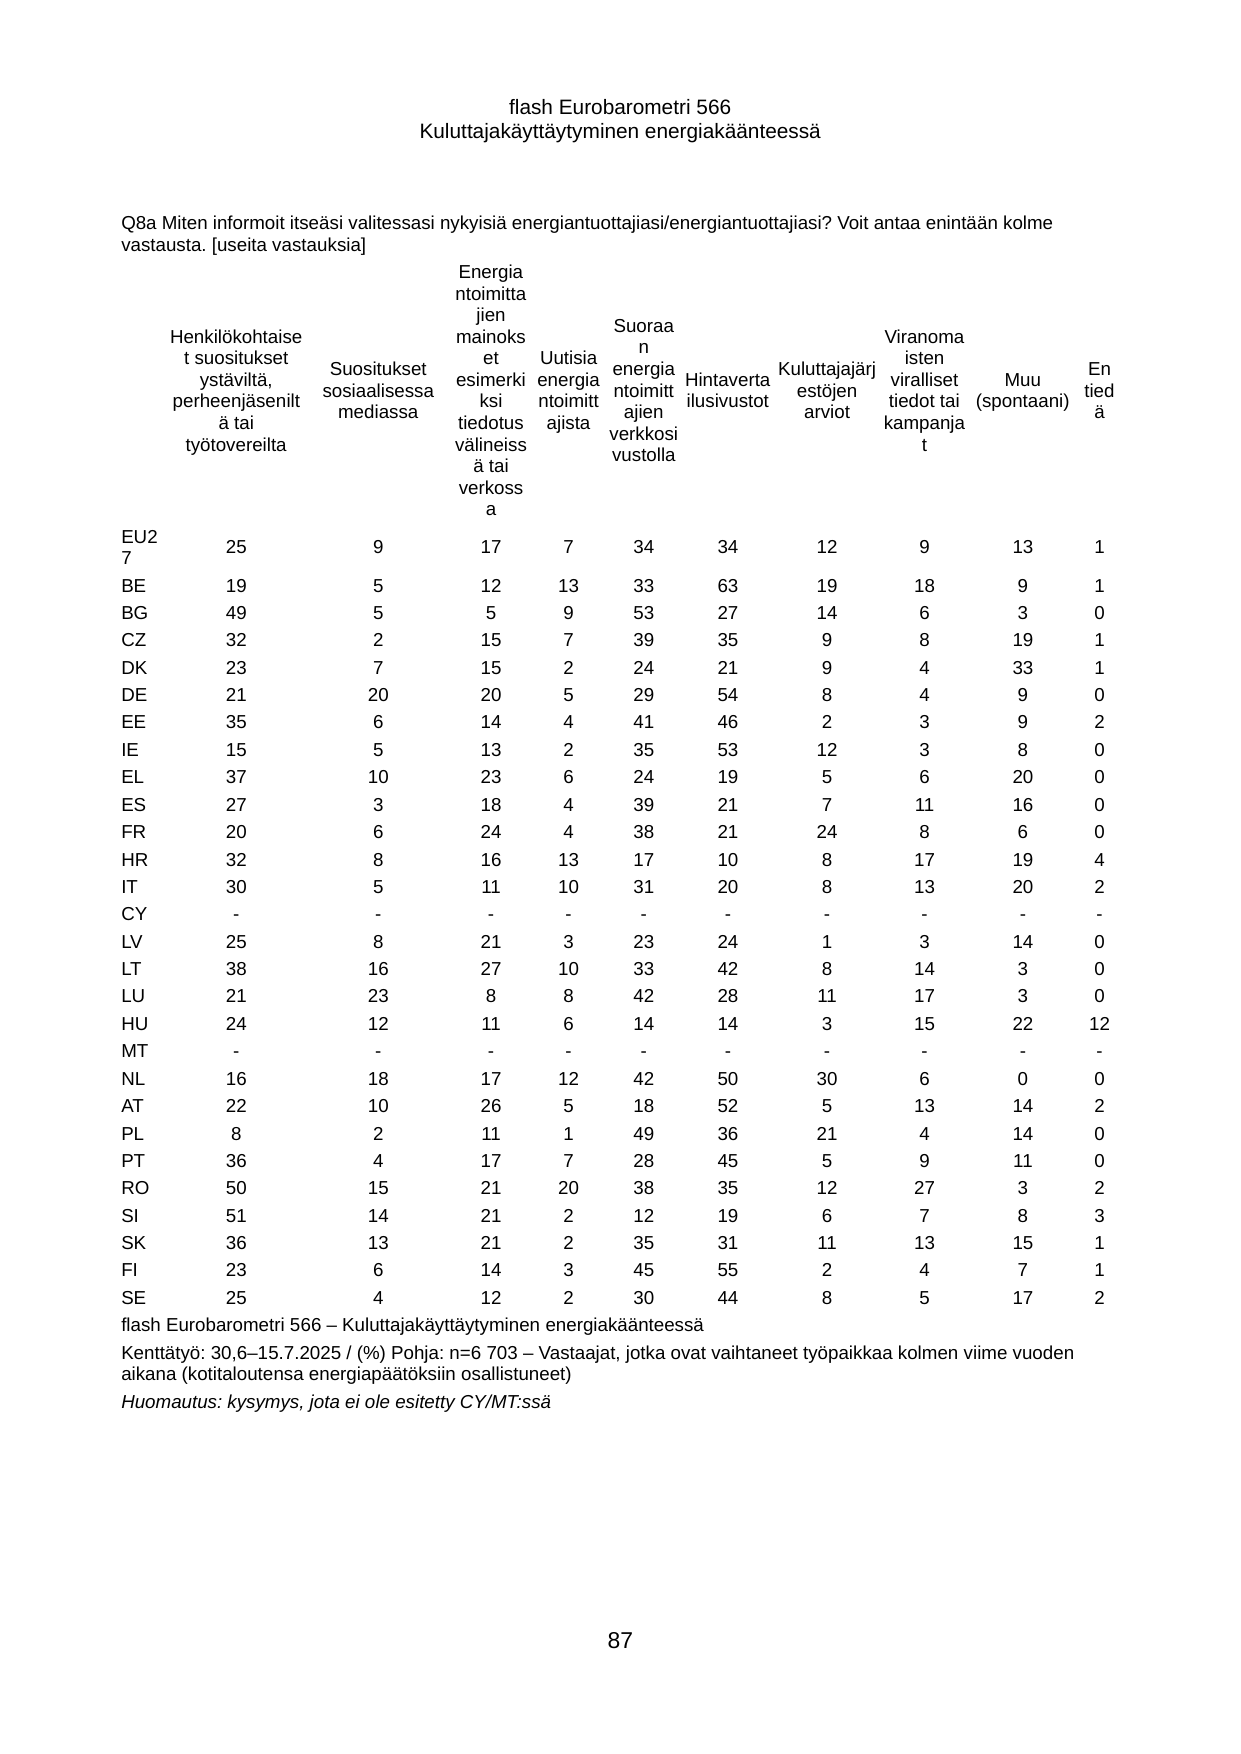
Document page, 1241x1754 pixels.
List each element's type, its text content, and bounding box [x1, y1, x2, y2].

table_cell 24 [606, 654, 681, 681]
table_cell AT [118, 1092, 167, 1119]
table_cell 15 [167, 736, 305, 763]
table_cell 2 [531, 654, 606, 681]
table_cell 14 [305, 1202, 451, 1229]
table_cell - [606, 900, 681, 928]
table_cell - [774, 900, 880, 928]
table_cell 5 [305, 873, 451, 900]
table_cell 13 [451, 736, 531, 763]
table_cell HU [118, 1010, 167, 1037]
table_cell 1 [1076, 654, 1122, 681]
table_cell - [1076, 1037, 1122, 1064]
table_cell 6 [880, 763, 969, 791]
table_cell 18 [305, 1065, 451, 1092]
table_cell 24 [451, 818, 531, 845]
table_cell 19 [969, 845, 1076, 873]
table_cell 63 [681, 571, 774, 599]
table_cell 33 [606, 955, 681, 982]
table_cell EU27 [118, 523, 167, 571]
table_cell 2 [1076, 709, 1122, 736]
table_cell 39 [606, 626, 681, 654]
table_cell 44 [681, 1284, 774, 1311]
table_cell 4 [880, 681, 969, 708]
table_cell 19 [681, 763, 774, 791]
table_cell - [681, 900, 774, 928]
table_cell 50 [681, 1065, 774, 1092]
table_cell 42 [606, 983, 681, 1010]
table_cell - [774, 1037, 880, 1064]
table_cell 52 [681, 1092, 774, 1119]
table_cell 8 [167, 1119, 305, 1147]
table_cell 12 [451, 571, 531, 599]
table_cell - [880, 900, 969, 928]
table_cell PL [118, 1119, 167, 1147]
table_cell 5 [305, 599, 451, 626]
table_cell 5 [880, 1284, 969, 1311]
table_cell 34 [606, 523, 681, 571]
table_cell 30 [167, 873, 305, 900]
table_cell 1 [1076, 523, 1122, 571]
table_cell 2 [1076, 1174, 1122, 1202]
table_cell Muu (spontaani) [969, 258, 1076, 522]
table_cell 21 [681, 791, 774, 818]
table_cell 13 [880, 873, 969, 900]
table_header Q8a Miten informoit itseäsi valitessasi nykyisiä energiantuottajiasi/energiantuottajiasi? Voit antaa enintään kolme vastausta. [useita vastauksia] [118, 209, 1122, 258]
table_cell - [880, 1037, 969, 1064]
table_cell Kuluttajajärjestöjen arviot [774, 258, 880, 522]
table_cell 3 [305, 791, 451, 818]
table_cell 28 [606, 1147, 681, 1174]
table_cell 15 [451, 654, 531, 681]
table_cell 3 [880, 736, 969, 763]
table_cell 7 [305, 654, 451, 681]
table_cell CZ [118, 626, 167, 654]
table_cell 12 [531, 1065, 606, 1092]
table_cell 16 [969, 791, 1076, 818]
table_cell 0 [1076, 1065, 1122, 1092]
table_cell 12 [606, 1202, 681, 1229]
table_cell 35 [606, 736, 681, 763]
table_cell 21 [451, 1174, 531, 1202]
table_cell 7 [531, 523, 606, 571]
table_cell 0 [1076, 1147, 1122, 1174]
table_cell 20 [969, 873, 1076, 900]
table_cell 0 [1076, 955, 1122, 982]
table_cell 3 [969, 599, 1076, 626]
table_cell Energiantoimittajien mainokset esimerkiksi tiedotusvälineissä tai verkossa [451, 258, 531, 522]
table_cell 1 [1076, 1256, 1122, 1284]
table_cell 45 [681, 1147, 774, 1174]
table_cell 33 [606, 571, 681, 599]
table_cell ES [118, 791, 167, 818]
table_cell 8 [451, 983, 531, 1010]
table_cell 23 [167, 1256, 305, 1284]
table_cell 0 [1076, 983, 1122, 1010]
table_cell 55 [681, 1256, 774, 1284]
table_cell 9 [880, 1147, 969, 1174]
table_cell 4 [531, 791, 606, 818]
table_cell 1 [1076, 571, 1122, 599]
table_cell 12 [774, 736, 880, 763]
table_cell 8 [969, 1202, 1076, 1229]
table_cell Suoraan energiantoimittajien verkkosivustolla [606, 258, 681, 522]
table_cell 25 [167, 928, 305, 955]
table_cell 11 [774, 1229, 880, 1256]
table_cell 20 [451, 681, 531, 708]
table_cell MT [118, 1037, 167, 1064]
table_cell 17 [880, 983, 969, 1010]
table_cell 5 [451, 599, 531, 626]
table_cell 9 [969, 571, 1076, 599]
table_cell 24 [774, 818, 880, 845]
table_cell 5 [774, 1147, 880, 1174]
table_cell 8 [880, 626, 969, 654]
table_cell 14 [969, 1092, 1076, 1119]
table_cell - [531, 900, 606, 928]
table_cell - [451, 900, 531, 928]
table_cell 0 [1076, 681, 1122, 708]
table_cell 2 [774, 1256, 880, 1284]
table_cell 18 [451, 791, 531, 818]
table_cell 5 [531, 1092, 606, 1119]
table_cell 22 [167, 1092, 305, 1119]
table_cell 53 [681, 736, 774, 763]
table_cell Viranomaisten viralliset tiedot tai kampanjat [880, 258, 969, 522]
table_cell 12 [305, 1010, 451, 1037]
table_cell 19 [167, 571, 305, 599]
table_cell 2 [1076, 1284, 1122, 1311]
table_cell 2 [531, 736, 606, 763]
table_cell 21 [451, 1202, 531, 1229]
table_cell 41 [606, 709, 681, 736]
table_cell LT [118, 955, 167, 982]
table_cell 8 [305, 845, 451, 873]
table_cell 0 [1076, 928, 1122, 955]
table_cell 10 [305, 763, 451, 791]
table_cell 20 [969, 763, 1076, 791]
table_cell 38 [167, 955, 305, 982]
table_cell 21 [774, 1119, 880, 1147]
table_cell 16 [305, 955, 451, 982]
table_cell 25 [167, 523, 305, 571]
table_cell 15 [969, 1229, 1076, 1256]
table_cell 1 [1076, 626, 1122, 654]
table_cell DK [118, 654, 167, 681]
table_cell 9 [969, 681, 1076, 708]
table_cell 17 [451, 1065, 531, 1092]
table_cell 17 [451, 523, 531, 571]
table_cell 9 [774, 626, 880, 654]
table_cell 2 [774, 709, 880, 736]
table_cell 18 [606, 1092, 681, 1119]
table_cell 14 [969, 1119, 1076, 1147]
table_cell 8 [774, 845, 880, 873]
table_cell Kenttätyö: 30,6–15.7.2025 / (%) Pohja: n=6 703 – Vastaajat, jotka ovat vaihtaneet työpaikkaa kolmen viime vuoden aikana (kotitaloutensa energiapäätöksiin osallistuneet) [118, 1339, 1122, 1387]
table_cell 12 [1076, 1010, 1122, 1037]
table_cell 21 [451, 928, 531, 955]
table_cell 7 [880, 1202, 969, 1229]
table_cell 11 [451, 1119, 531, 1147]
table_cell 1 [531, 1119, 606, 1147]
table_cell 2 [1076, 873, 1122, 900]
table_cell 46 [681, 709, 774, 736]
table_cell 0 [1076, 763, 1122, 791]
table_cell 5 [774, 1092, 880, 1119]
table_cell 8 [305, 928, 451, 955]
table_cell 29 [606, 681, 681, 708]
table_cell 11 [451, 1010, 531, 1037]
table_cell 38 [606, 1174, 681, 1202]
table_cell 2 [531, 1284, 606, 1311]
table_cell 3 [969, 983, 1076, 1010]
table_cell 33 [969, 654, 1076, 681]
table_cell 36 [681, 1119, 774, 1147]
table_cell 49 [606, 1119, 681, 1147]
table_cell 0 [969, 1065, 1076, 1092]
table_cell BE [118, 571, 167, 599]
table_cell 3 [531, 1256, 606, 1284]
table_cell Uutisia energiantoimittajista [531, 258, 606, 522]
table_cell 2 [531, 1229, 606, 1256]
table_cell 0 [1076, 818, 1122, 845]
table_cell 32 [167, 845, 305, 873]
table_cell 4 [880, 654, 969, 681]
table_cell 0 [1076, 736, 1122, 763]
table_cell 3 [969, 1174, 1076, 1202]
table_cell 15 [451, 626, 531, 654]
table_cell 4 [1076, 845, 1122, 873]
table_cell 6 [531, 763, 606, 791]
table_cell 13 [305, 1229, 451, 1256]
table_cell SE [118, 1284, 167, 1311]
table_cell LU [118, 983, 167, 1010]
table_cell PT [118, 1147, 167, 1174]
table_cell 0 [1076, 791, 1122, 818]
table_cell 19 [774, 571, 880, 599]
table_cell 2 [531, 1202, 606, 1229]
table_cell 30 [606, 1284, 681, 1311]
table_cell DE [118, 681, 167, 708]
table_cell 22 [969, 1010, 1076, 1037]
table_cell 9 [880, 523, 969, 571]
table_cell 21 [167, 983, 305, 1010]
table_cell FI [118, 1256, 167, 1284]
table_cell 13 [531, 571, 606, 599]
table_cell 31 [606, 873, 681, 900]
table_cell EE [118, 709, 167, 736]
table_cell 7 [531, 1147, 606, 1174]
table_cell 6 [880, 1065, 969, 1092]
table_cell 17 [880, 845, 969, 873]
table_cell - [531, 1037, 606, 1064]
table_cell 3 [774, 1010, 880, 1037]
table_cell Huomautus: kysymys, jota ei ole esitetty CY/MT:ssä [118, 1388, 1122, 1415]
table_cell 4 [880, 1256, 969, 1284]
table_cell 37 [167, 763, 305, 791]
table_cell - [969, 900, 1076, 928]
table_cell 16 [167, 1065, 305, 1092]
table_cell 5 [531, 681, 606, 708]
table_cell 21 [681, 818, 774, 845]
table_cell 3 [880, 709, 969, 736]
table_cell 27 [880, 1174, 969, 1202]
table_cell 14 [880, 955, 969, 982]
table_cell 4 [531, 818, 606, 845]
table_cell 7 [531, 626, 606, 654]
table_cell [118, 258, 167, 522]
table_cell SK [118, 1229, 167, 1256]
table_cell 13 [531, 845, 606, 873]
table_cell 9 [305, 523, 451, 571]
table_cell 49 [167, 599, 305, 626]
table_cell 17 [606, 845, 681, 873]
table_cell 17 [451, 1147, 531, 1174]
table_cell 6 [305, 1256, 451, 1284]
table_cell 19 [969, 626, 1076, 654]
table_cell 6 [774, 1202, 880, 1229]
table_cell 4 [305, 1284, 451, 1311]
table_cell 16 [451, 845, 531, 873]
table_cell 8 [774, 873, 880, 900]
table_cell 54 [681, 681, 774, 708]
table_cell 6 [880, 599, 969, 626]
table_cell 10 [681, 845, 774, 873]
table_cell 2 [1076, 1092, 1122, 1119]
table_cell 14 [451, 709, 531, 736]
table_cell 21 [681, 654, 774, 681]
table_cell 14 [969, 928, 1076, 955]
table_cell 31 [681, 1229, 774, 1256]
table_cell 20 [681, 873, 774, 900]
table_cell flash Eurobarometri 566 – Kuluttajakäyttäytyminen energiakäänteessä [118, 1311, 1122, 1338]
table_cell 1 [1076, 1229, 1122, 1256]
table_cell 19 [681, 1202, 774, 1229]
table_cell 9 [774, 654, 880, 681]
table_cell 6 [305, 818, 451, 845]
table_cell 14 [606, 1010, 681, 1037]
table_cell 5 [305, 571, 451, 599]
table_cell 24 [167, 1010, 305, 1037]
table_cell 11 [880, 791, 969, 818]
table_cell 8 [774, 1284, 880, 1311]
table_cell - [1076, 900, 1122, 928]
table_cell 5 [305, 736, 451, 763]
table_cell 15 [305, 1174, 451, 1202]
table_cell 21 [451, 1229, 531, 1256]
table_cell 6 [969, 818, 1076, 845]
table_cell Hintavertailusivustot [681, 258, 774, 522]
table_cell 9 [969, 709, 1076, 736]
table_cell 39 [606, 791, 681, 818]
table_cell BG [118, 599, 167, 626]
table_cell 7 [774, 791, 880, 818]
table_cell 23 [606, 928, 681, 955]
table_cell 27 [681, 599, 774, 626]
table_cell 32 [167, 626, 305, 654]
table_cell 15 [880, 1010, 969, 1037]
table_cell - [305, 900, 451, 928]
table_cell - [969, 1037, 1076, 1064]
table_cell 23 [451, 763, 531, 791]
table_cell - [681, 1037, 774, 1064]
table_cell 3 [969, 955, 1076, 982]
table_cell 11 [451, 873, 531, 900]
table_cell 4 [880, 1119, 969, 1147]
table_cell 14 [451, 1256, 531, 1284]
table_cell 14 [681, 1010, 774, 1037]
table_cell 11 [969, 1147, 1076, 1174]
table_cell RO [118, 1174, 167, 1202]
table_cell 5 [774, 763, 880, 791]
table_cell 7 [969, 1256, 1076, 1284]
table_cell IE [118, 736, 167, 763]
table_cell 8 [880, 818, 969, 845]
table_cell 10 [531, 955, 606, 982]
table_cell 34 [681, 523, 774, 571]
table_cell 4 [531, 709, 606, 736]
table_cell 8 [969, 736, 1076, 763]
table_cell LV [118, 928, 167, 955]
table_cell 20 [305, 681, 451, 708]
table_cell 20 [531, 1174, 606, 1202]
table_cell 51 [167, 1202, 305, 1229]
table_cell 12 [774, 523, 880, 571]
table_cell 3 [1076, 1202, 1122, 1229]
table_cell 10 [531, 873, 606, 900]
table_cell 13 [969, 523, 1076, 571]
table_cell 0 [1076, 599, 1122, 626]
table_cell 35 [681, 626, 774, 654]
table_cell 36 [167, 1147, 305, 1174]
table_cell 27 [451, 955, 531, 982]
table_cell 8 [774, 955, 880, 982]
table_cell En tiedä [1076, 258, 1122, 522]
table_cell 53 [606, 599, 681, 626]
table_cell - [606, 1037, 681, 1064]
table_cell 23 [305, 983, 451, 1010]
table_cell 35 [167, 709, 305, 736]
table_cell 17 [969, 1284, 1076, 1311]
table_cell SI [118, 1202, 167, 1229]
table_cell 10 [305, 1092, 451, 1119]
table_cell 42 [606, 1065, 681, 1092]
table_cell - [451, 1037, 531, 1064]
table_cell 24 [606, 763, 681, 791]
table_cell 30 [774, 1065, 880, 1092]
table_cell 18 [880, 571, 969, 599]
table_cell 35 [606, 1229, 681, 1256]
table_cell 3 [880, 928, 969, 955]
table_cell 2 [305, 626, 451, 654]
table_cell 14 [774, 599, 880, 626]
table_cell 21 [167, 681, 305, 708]
table_cell 20 [167, 818, 305, 845]
table_cell 50 [167, 1174, 305, 1202]
table_cell 35 [681, 1174, 774, 1202]
table_cell 28 [681, 983, 774, 1010]
table_cell 12 [451, 1284, 531, 1311]
table_cell 12 [774, 1174, 880, 1202]
table_cell 38 [606, 818, 681, 845]
table_cell HR [118, 845, 167, 873]
table_cell FR [118, 818, 167, 845]
table_cell 6 [305, 709, 451, 736]
table_cell 1 [774, 928, 880, 955]
table_cell 11 [774, 983, 880, 1010]
table_cell 8 [774, 681, 880, 708]
table_cell 6 [531, 1010, 606, 1037]
table_cell 25 [167, 1284, 305, 1311]
table_cell 13 [880, 1229, 969, 1256]
table_cell 3 [531, 928, 606, 955]
table_cell 0 [1076, 1119, 1122, 1147]
table_cell 8 [531, 983, 606, 1010]
table_cell NL [118, 1065, 167, 1092]
table_cell 26 [451, 1092, 531, 1119]
table_cell 4 [305, 1147, 451, 1174]
table_cell 27 [167, 791, 305, 818]
table_cell 45 [606, 1256, 681, 1284]
table_cell 42 [681, 955, 774, 982]
table_cell 9 [531, 599, 606, 626]
table_cell Suositukset sosiaalisessa mediassa [305, 258, 451, 522]
table_cell 24 [681, 928, 774, 955]
table_cell CY [118, 900, 167, 928]
table_cell Henkilökohtaiset suositukset ystäviltä, perheenjäseniltä tai työtovereilta [167, 258, 305, 522]
table_cell - [167, 900, 305, 928]
table_cell 36 [167, 1229, 305, 1256]
table_cell 2 [305, 1119, 451, 1147]
table_cell 23 [167, 654, 305, 681]
table_cell 13 [880, 1092, 969, 1119]
table_cell IT [118, 873, 167, 900]
table_cell - [305, 1037, 451, 1064]
table_cell EL [118, 763, 167, 791]
table_cell - [167, 1037, 305, 1064]
